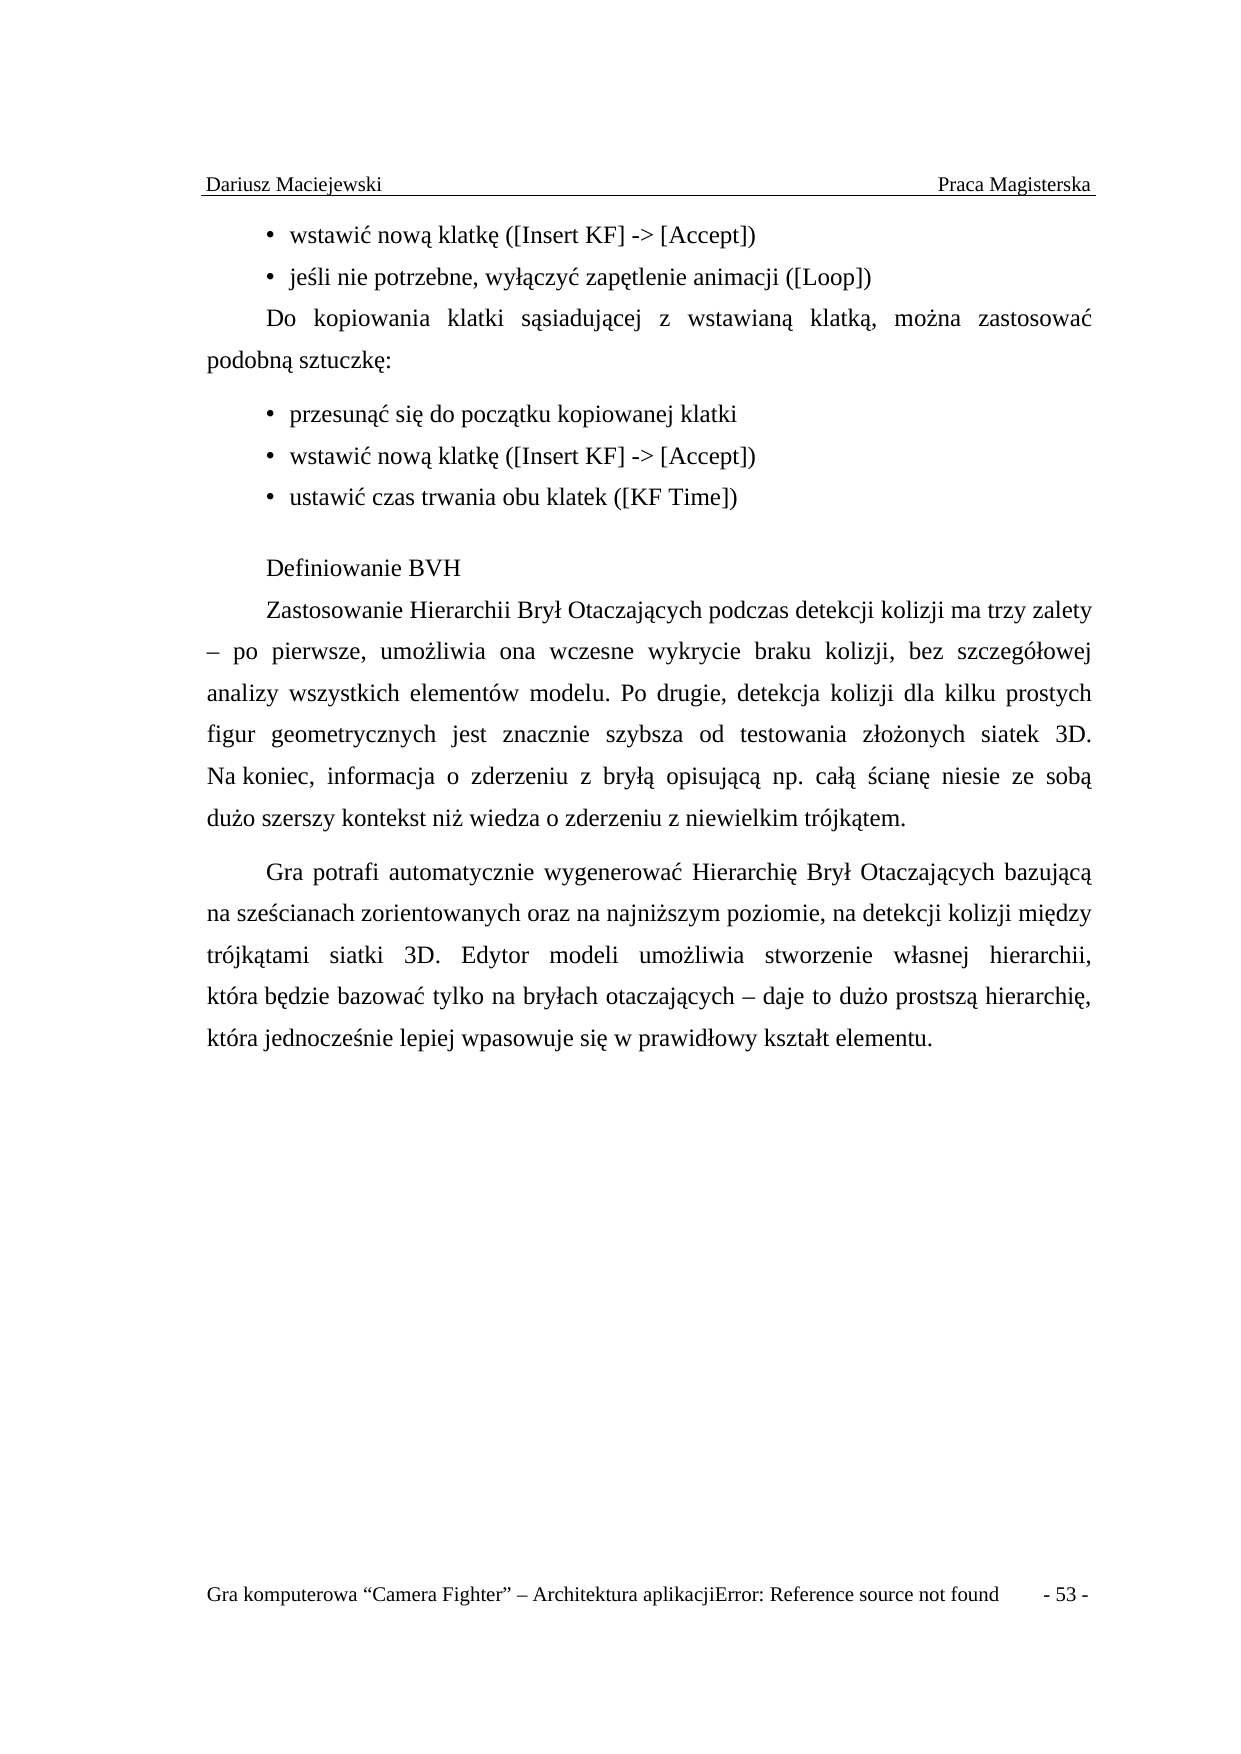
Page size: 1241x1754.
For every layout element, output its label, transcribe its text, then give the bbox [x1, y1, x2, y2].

list wstawić nową klatkę ([Insert KF] -> [Accept]) [266, 221, 1092, 249]
text Definiowanie BVH [207, 554, 1092, 582]
list wstawić nową klatkę ([Insert KF] -> [Accept]) [266, 442, 1092, 469]
list przesunąć się do początku kopiowanej klatki [266, 400, 1092, 428]
text Zastosowanie Hierarchii Brył Otaczających podczas detekcji kolizji ma trzy zalety – po pierwsze, umożliwia ona wczesne wykrycie braku kolizji, bez szczegółowej analizy wszystkich elementów modelu. Po drugie, detekcja kolizji dla kilku prostych figur geometrycznych jest znacznie szybsza od testowania złożonych siatek 3D. Na koniec, informacja o zderzeniu z bryłą opisującą np. całą ścianę niesie ze sobą dużo szerszy kontekst niż wiedza o zderzeniu z niewielkim trójkątem. [207, 596, 1092, 831]
list jeśli nie potrzebne, wyłączyć zapętlenie animacji ([Loop]) [266, 263, 1092, 291]
list ustawić czas trwania obu klatek ([KF Time]) [266, 483, 1092, 511]
text Gra potrafi automatycznie wygenerować Hierarchię Brył Otaczających bazującą na sześcianach zorientowanych oraz na najniższym poziomie, na detekcji kolizji między trójkątami siatki 3D. Edytor modeli umożliwia stworzenie własnej hierarchii, która będzie bazować tylko na bryłach otaczających – daje to dużo prostszą hierarchię, która jednocześnie lepiej wpasowuje się w prawidłowy kształt elementu. [207, 858, 1092, 1052]
text Do kopiowania klatki sąsiadującej z wstawianą klatką, można zastosować podobną sztuczkę: [207, 304, 1092, 374]
